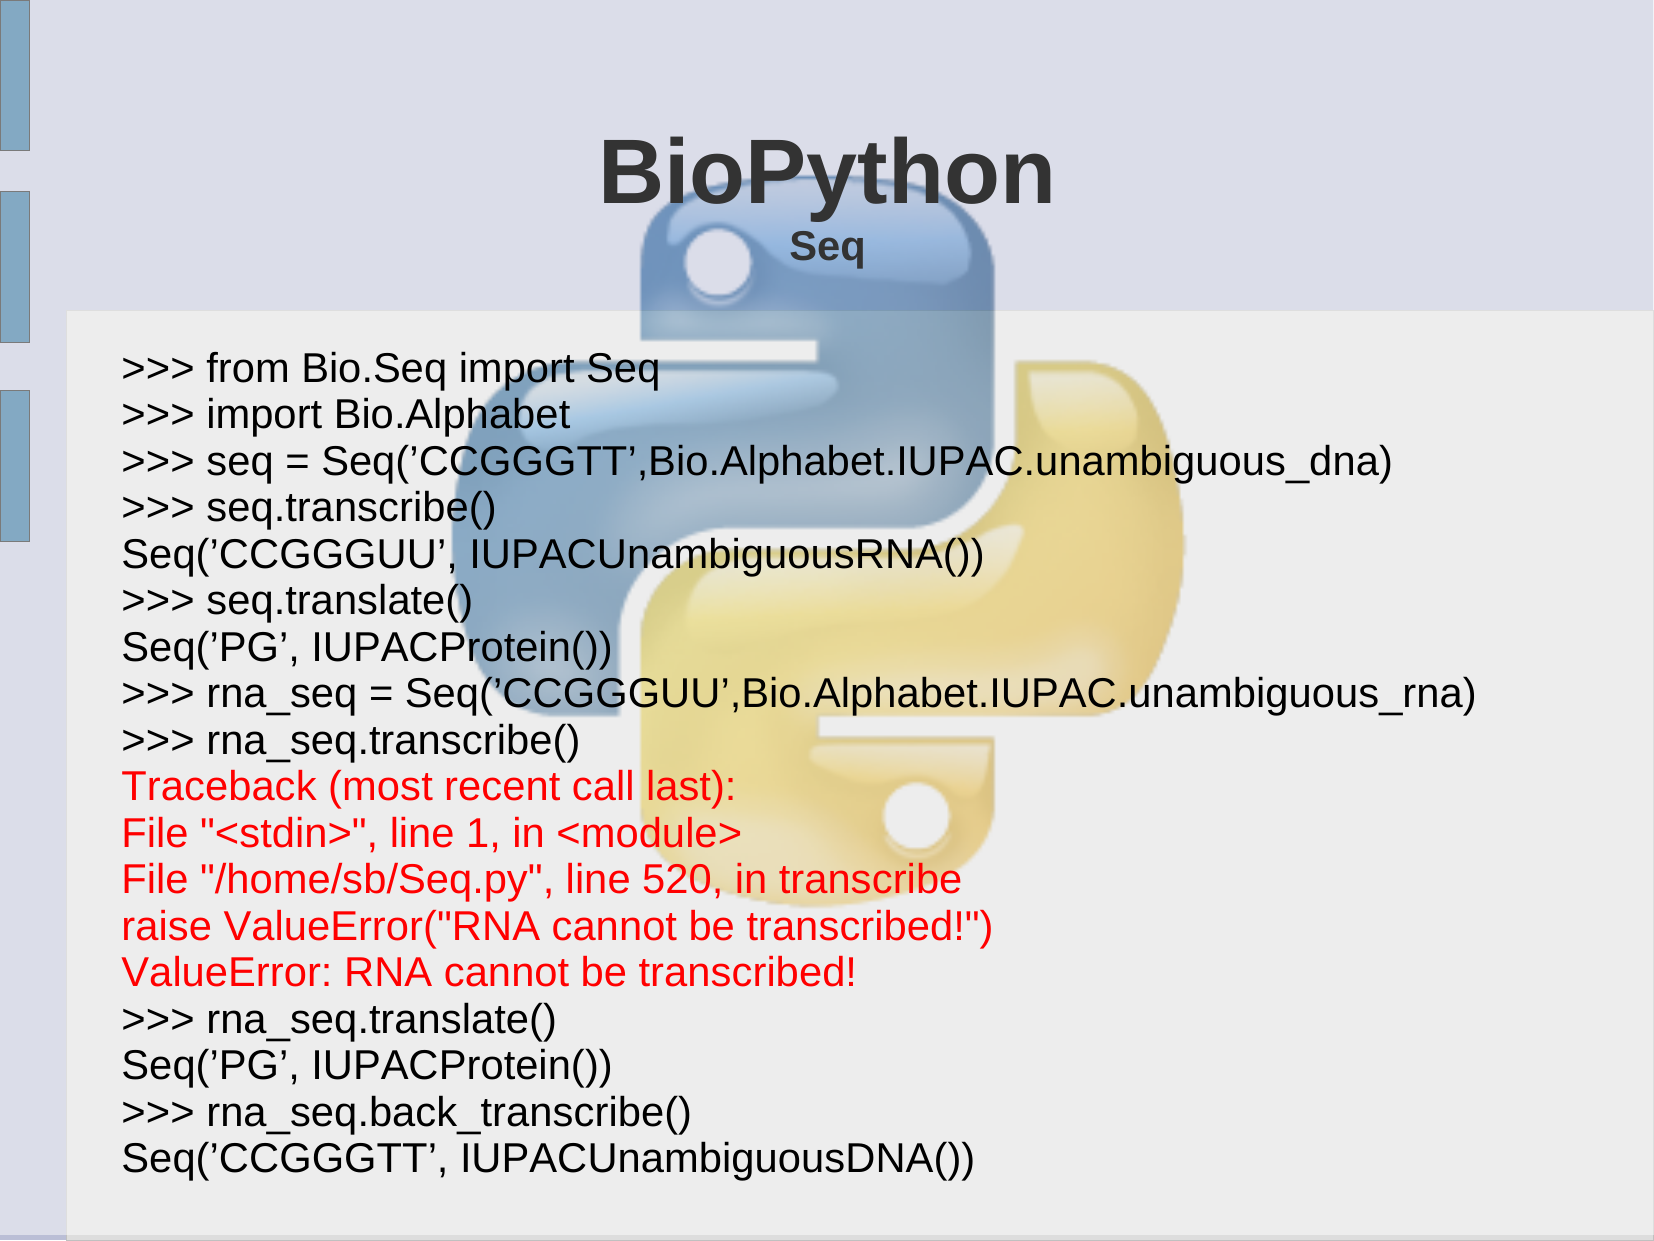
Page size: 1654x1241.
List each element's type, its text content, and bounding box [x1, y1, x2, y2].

list >>> from Bio.Seq import Seq >>> import Bio.Alphabet >>> seq = Seq(’CCGGGTT’,Bio.Alphabet.IUPAC.unambiguous_dna) >>> seq.transcribe() Seq(’CCGGGUU’, IUPACUnambiguousRNA()) >>> seq.translate() Seq(’PG’, IUPACProtein()) >>> rna_seq = Seq(’CCGGGUU’,Bio.Alphabet.IUPAC.unambiguous_rna) >>> rna_seq.transcribe() Traceback (most recent call last): File "<stdin>", line 1, in <module> File "/home/sb/Seq.py", line 520, in transcribe raise ValueError("RNA cannot be transcribed!") ValueError: RNA cannot be transcribed! >>> rna_seq.translate() Seq(’PG’, IUPACProtein()) >>> rna_seq.back_transcribe() Seq(’CCGGGTT’, IUPACUnambiguousDNA()) [121, 344, 1534, 1228]
picture [0, 0, 1654, 1235]
title BioPython Seq [121, 91, 1534, 299]
